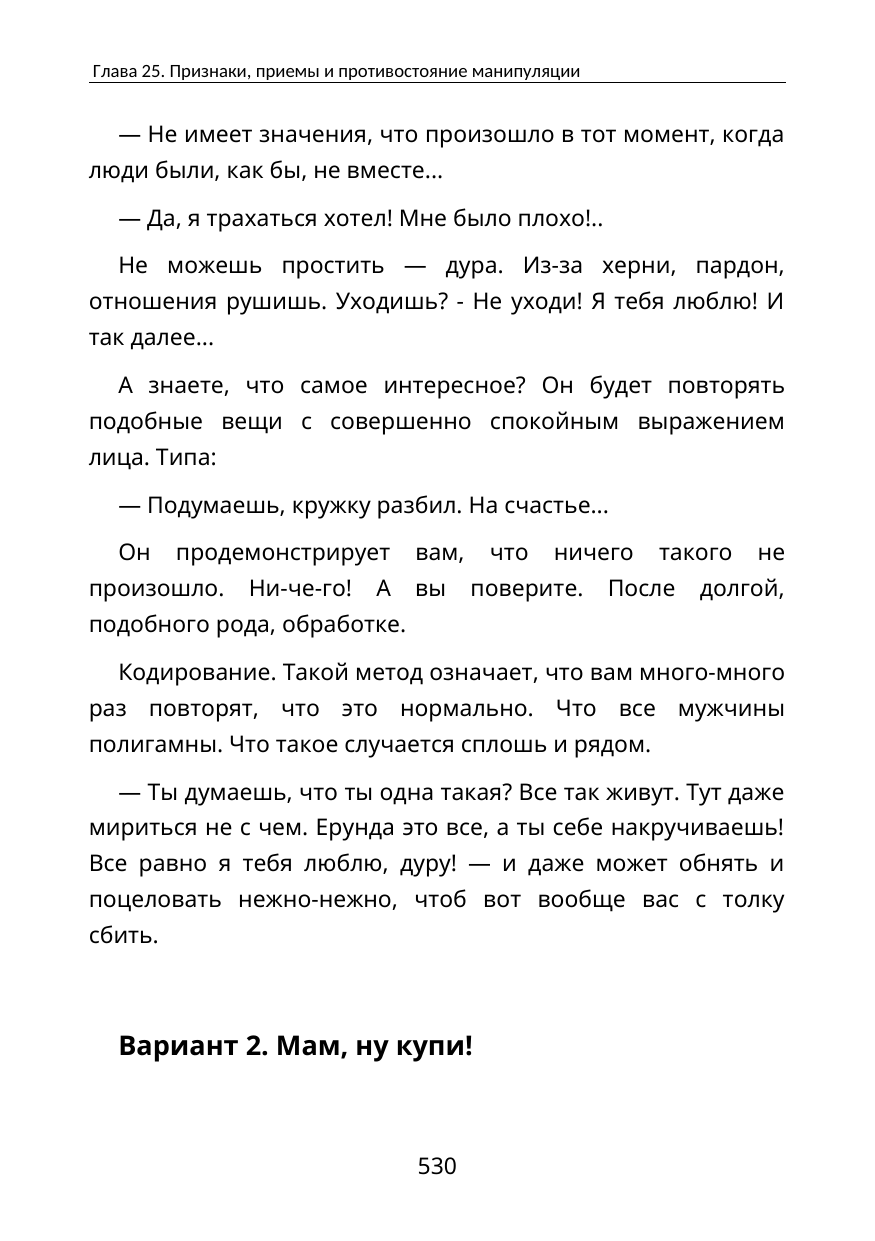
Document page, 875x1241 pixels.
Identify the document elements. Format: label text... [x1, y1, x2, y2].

text Не можешь простить — дура. Из-за херни, пардон, отношения рушишь. Уходишь? - Не уходи! Я тебя люблю! И так далее... [88, 249, 786, 352]
text — Подумаешь, кружку разбил. На счастье... [88, 488, 786, 520]
text — Да, я трахаться хотел! Мне было плохо!.. [88, 202, 786, 233]
subtitle Вариант 2. Мам, ну купи! [88, 1026, 786, 1063]
text Кодирование. Такой метод означает, что вам много-много раз повторят, что это нормально. Что все мужчины полигамны. Что такое случается сплошь и рядом. [88, 656, 786, 759]
text Он продемонстрирует вам, что ничего такого не произошло. Ни-че-го! А вы поверите. После долгой, подобного рода, обработке. [88, 536, 786, 639]
text А знаете, что самое интересное? Он будет повторять подобные вещи с совершенно спокойным выражением лица. Типа: [88, 369, 786, 472]
text — Ты думаешь, что ты одна такая? Все так живут. Тут даже мириться не с чем. Ерунда это все, а ты себе накручиваешь! Все равно я тебя люблю, дуру! — и даже может обнять и поцеловать нежно-нежно, чтоб вот вообще вас с толку сбить. [88, 775, 786, 950]
text — Не имеет значения, что произошло в тот момент, когда люди были, как бы, не вместе... [88, 118, 786, 185]
